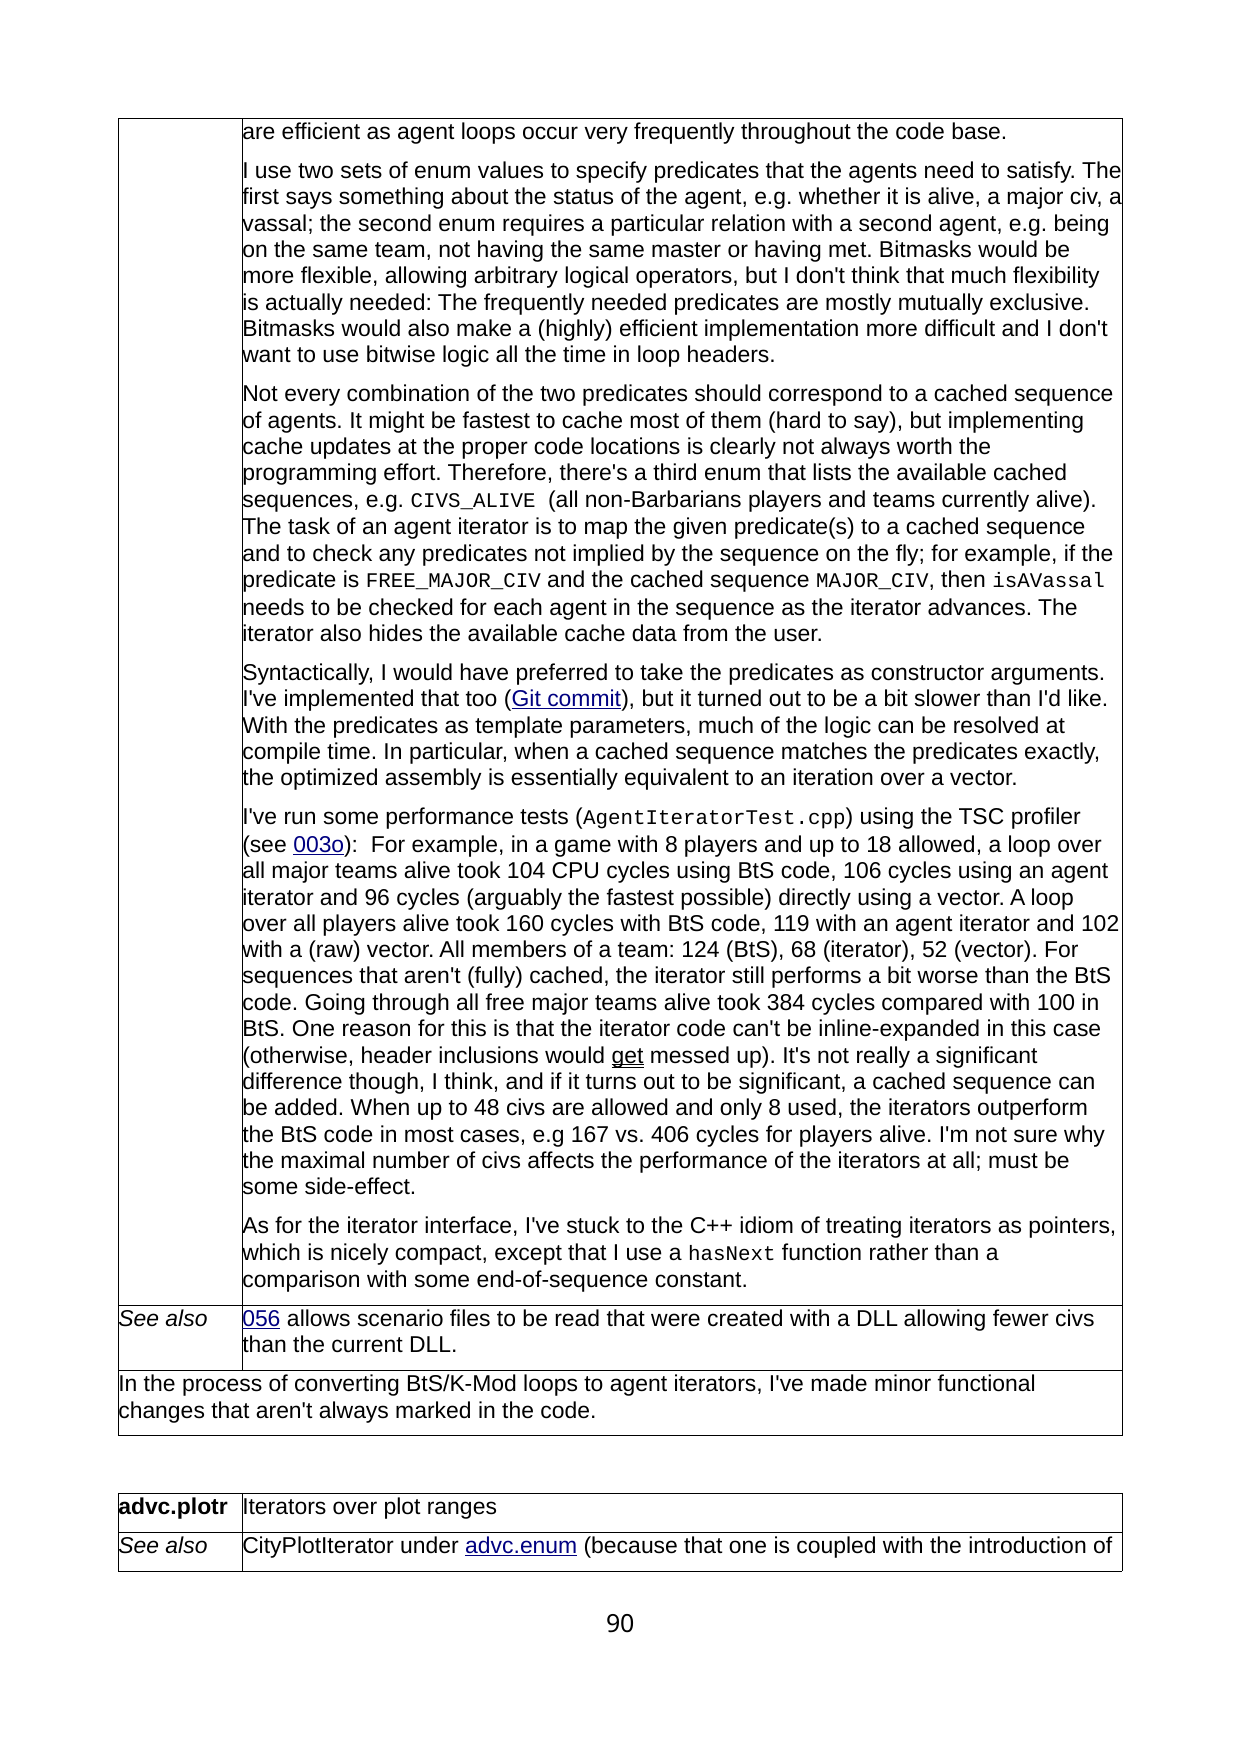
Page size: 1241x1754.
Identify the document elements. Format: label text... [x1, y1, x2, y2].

table_cell In the process of converting BtS/K-Mod loops to agent iterators, I've made minor functional changes that aren't always marked in the code. [119, 1371, 1122, 1435]
table_cell See also [119, 1306, 242, 1370]
table_cell CityPlotIterator under advc.enum (because that one is coupled with the introduction of [243, 1533, 1122, 1571]
table_cell [119, 119, 242, 1305]
table_header Iterators over plot ranges [243, 1494, 1122, 1532]
table_cell See also [119, 1533, 242, 1571]
table_header advc.plotr [119, 1494, 242, 1532]
table_cell 056 allows scenario files to be read that were created with a DLL allowing fewer civs than the current DLL. [243, 1306, 1122, 1370]
table_cell are efficient as agent loops occur very frequently throughout the code base. I use two sets of enum values to specify predicates that the agents need to satisfy. The first says something about the status of the agent, e.g. whether it is alive, a major civ, a vassal; the second enum requires a particular relation with a second agent, e.g. being on the same team, not having the same master or having met. Bitmasks would be more flexible, allowing arbitrary logical operators, but I don't think that much flexibility is actually needed: The frequently needed predicates are mostly mutually exclusive. Bitmasks would also make a (highly) efficient implementation more difficult and I don't want to use bitwise logic all the time in loop headers. Not every combination of the two predicates should correspond to a cached sequence of agents. It might be fastest to cache most of them (hard to say), but implementing cache updates at the proper code locations is clearly not always worth the programming effort. Therefore, there's a third enum that lists the available cached sequences, e.g. CIVS_ALIVE (all non-Barbarians players and teams currently alive). The task of an agent iterator is to map the given predicate(s) to a cached sequence and to check any predicates not implied by the sequence on the fly; for example, if the predicate is FREE_MAJOR_CIV and the cached sequence MAJOR_CIV, then isAVassal needs to be checked for each agent in the sequence as the iterator advances. The iterator also hides the available cache data from the user. Syntactically, I would have preferred to take the predicates as constructor arguments. I've implemented that too (Git commit), but it turned out to be a bit slower than I'd like. With the predicates as template parameters, much of the logic can be resolved at compile time. In particular, when a cached sequence matches the predicates exactly, the optimized assembly is essentially equivalent to an iteration over a vector. I've run some performance tests (AgentIteratorTest.cpp) using the TSC profiler (see 003o): For example, in a game with 8 players and up to 18 allowed, a loop over all major teams alive took 104 CPU cycles using BtS code, 106 cycles using an agent iterator and 96 cycles (arguably the fastest possible) directly using a vector. A loop over all players alive took 160 cycles with BtS code, 119 with an agent iterator and 102 with a (raw) vector. All members of a team: 124 (BtS), 68 (iterator), 52 (vector). For sequences that aren't (fully) cached, the iterator still performs a bit worse than the BtS code. Going through all free major teams alive took 384 cycles compared with 100 in BtS. One reason for this is that the iterator code can't be inline-expanded in this case (otherwise, header inclusions would get messed up). It's not really a significant difference though, I think, and if it turns out to be significant, a cached sequence can be added. When up to 48 civs are allowed and only 8 used, the iterators outperform the BtS code in most cases, e.g 167 vs. 406 cycles for players alive. I'm not sure why the maximal number of civs affects the performance of the iterators at all; must be some side-effect. As for the iterator interface, I've stuck to the C++ idiom of treating iterators as pointers, which is nicely compact, except that I use a hasNext function rather than a comparison with some end-of-sequence constant. [243, 119, 1122, 1305]
